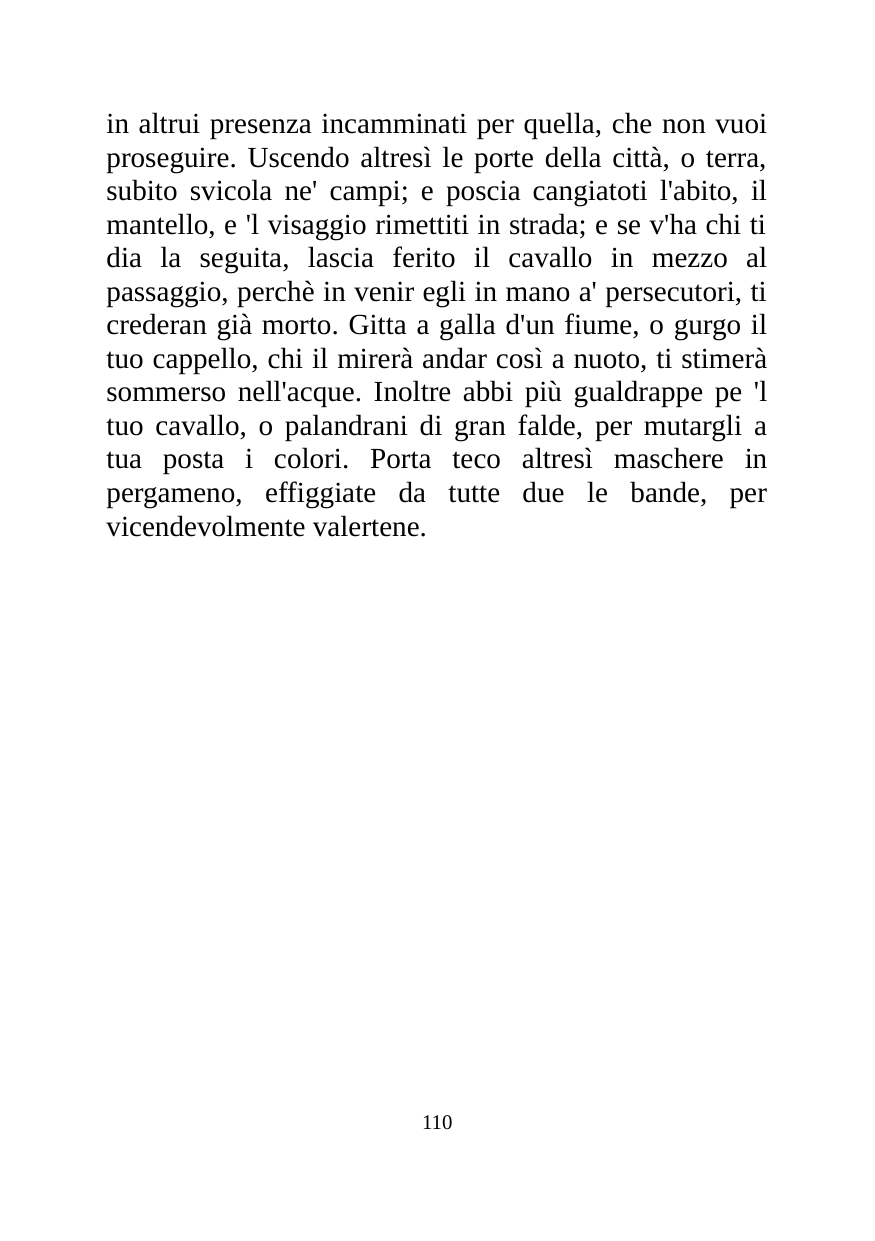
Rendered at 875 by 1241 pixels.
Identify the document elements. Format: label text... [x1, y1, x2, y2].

text in altrui presenza incamminati per quella, che non vuoi proseguire. Uscendo altresì le porte della città, o terra, subito svicola ne' campi; e poscia cangiatoti l'abito, il mantello, e 'l visaggio rimettiti in strada; e se v'ha chi ti dia la seguita, lascia ferito il cavallo in mezzo al passaggio, perchè in venir egli in mano a' persecutori, ti crederan già morto. Gitta a galla d'un fiume, o gurgo il tuo cappello, chi il mirerà andar così a nuoto, ti stimerà sommerso nell'acque. Inoltre abbi più gualdrappe pe 'l tuo cavallo, o palandrani di gran falde, per mutargli a tua posta i colori. Porta teco altresì maschere in pergameno, effiggiate da tutte due le bande, per vicendevolmente valertene. [106, 106, 768, 542]
